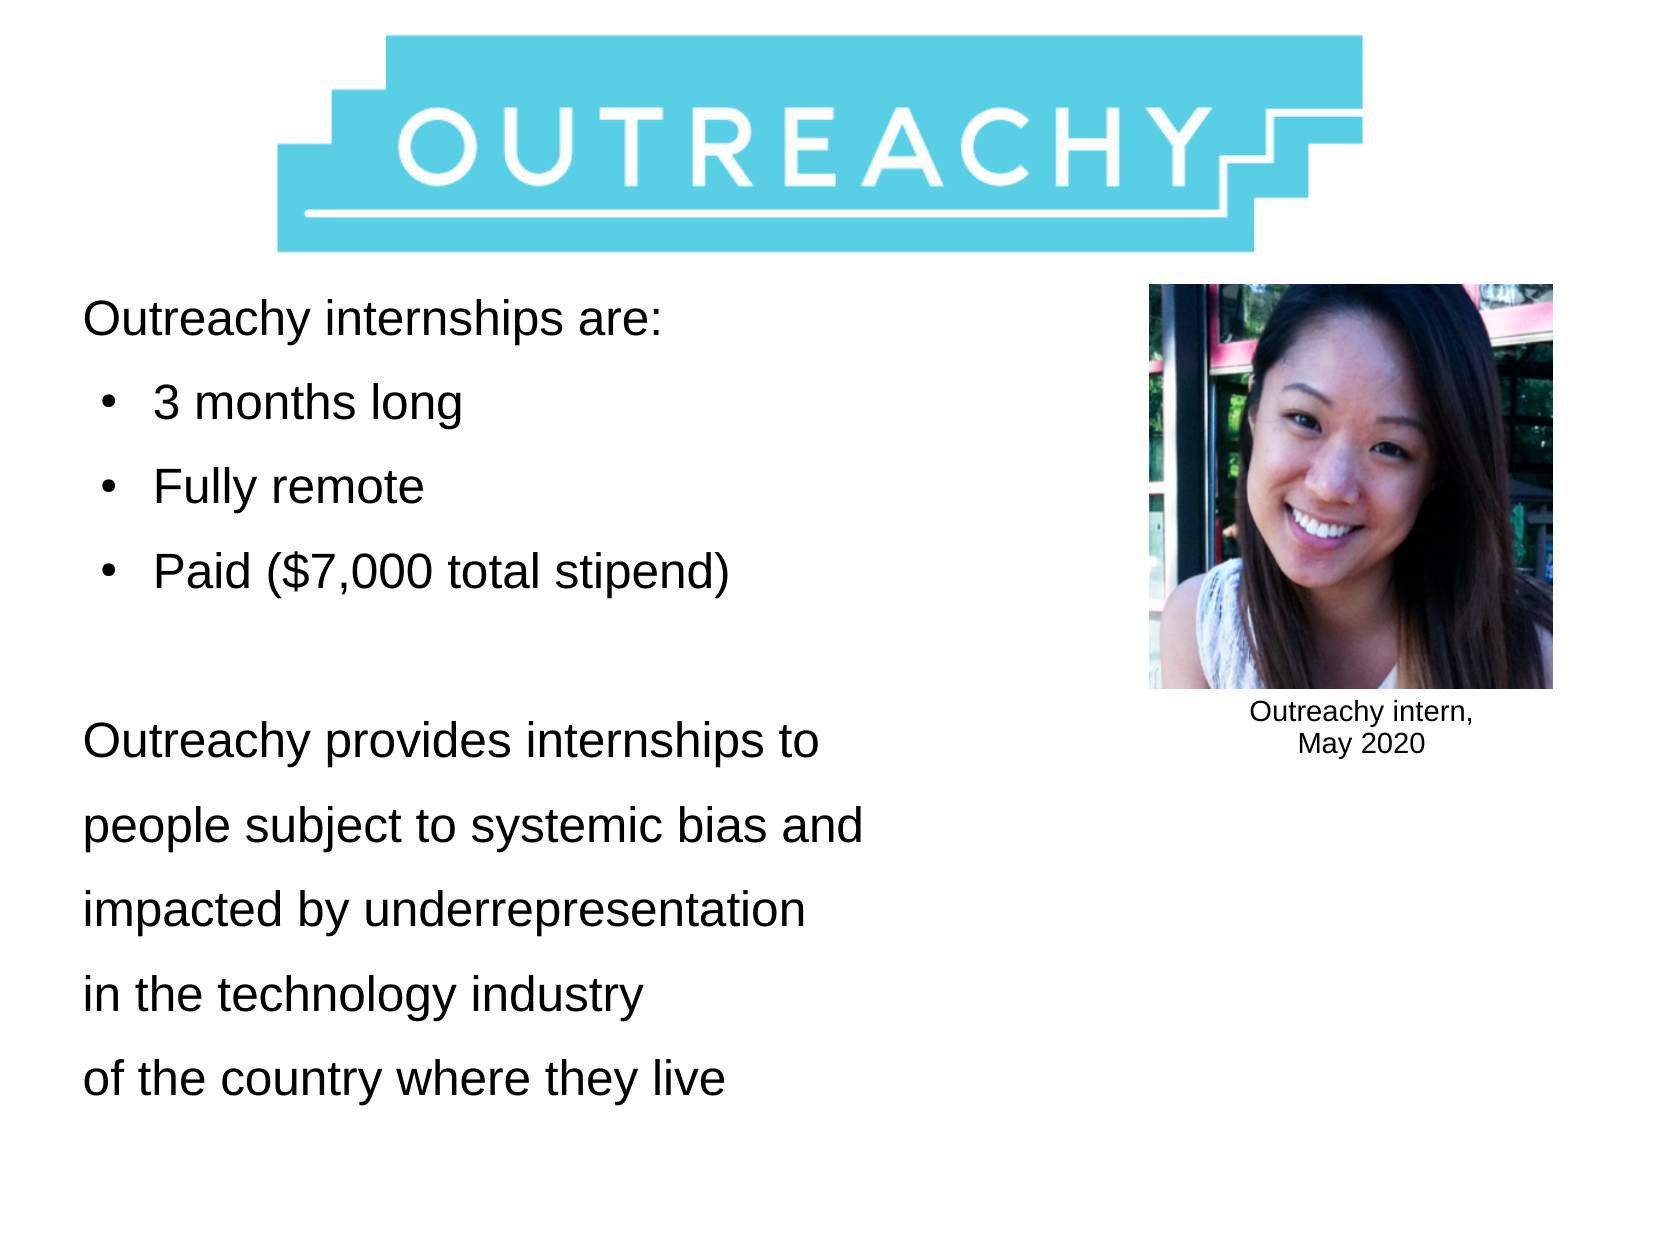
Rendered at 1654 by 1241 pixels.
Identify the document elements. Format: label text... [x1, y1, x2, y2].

text_box Outreachy intern, May 2020 [1151, 687, 1572, 768]
picture [1149, 284, 1553, 689]
picture [206, 15, 1447, 270]
list Outreachy internships are: 3 months long Fully remote Paid ($7,000 total stipend) Outreachy provides internships to people subject to systemic bias and impacted by underrepresentation in the technology industry of the country where they live [82, 290, 1411, 1111]
